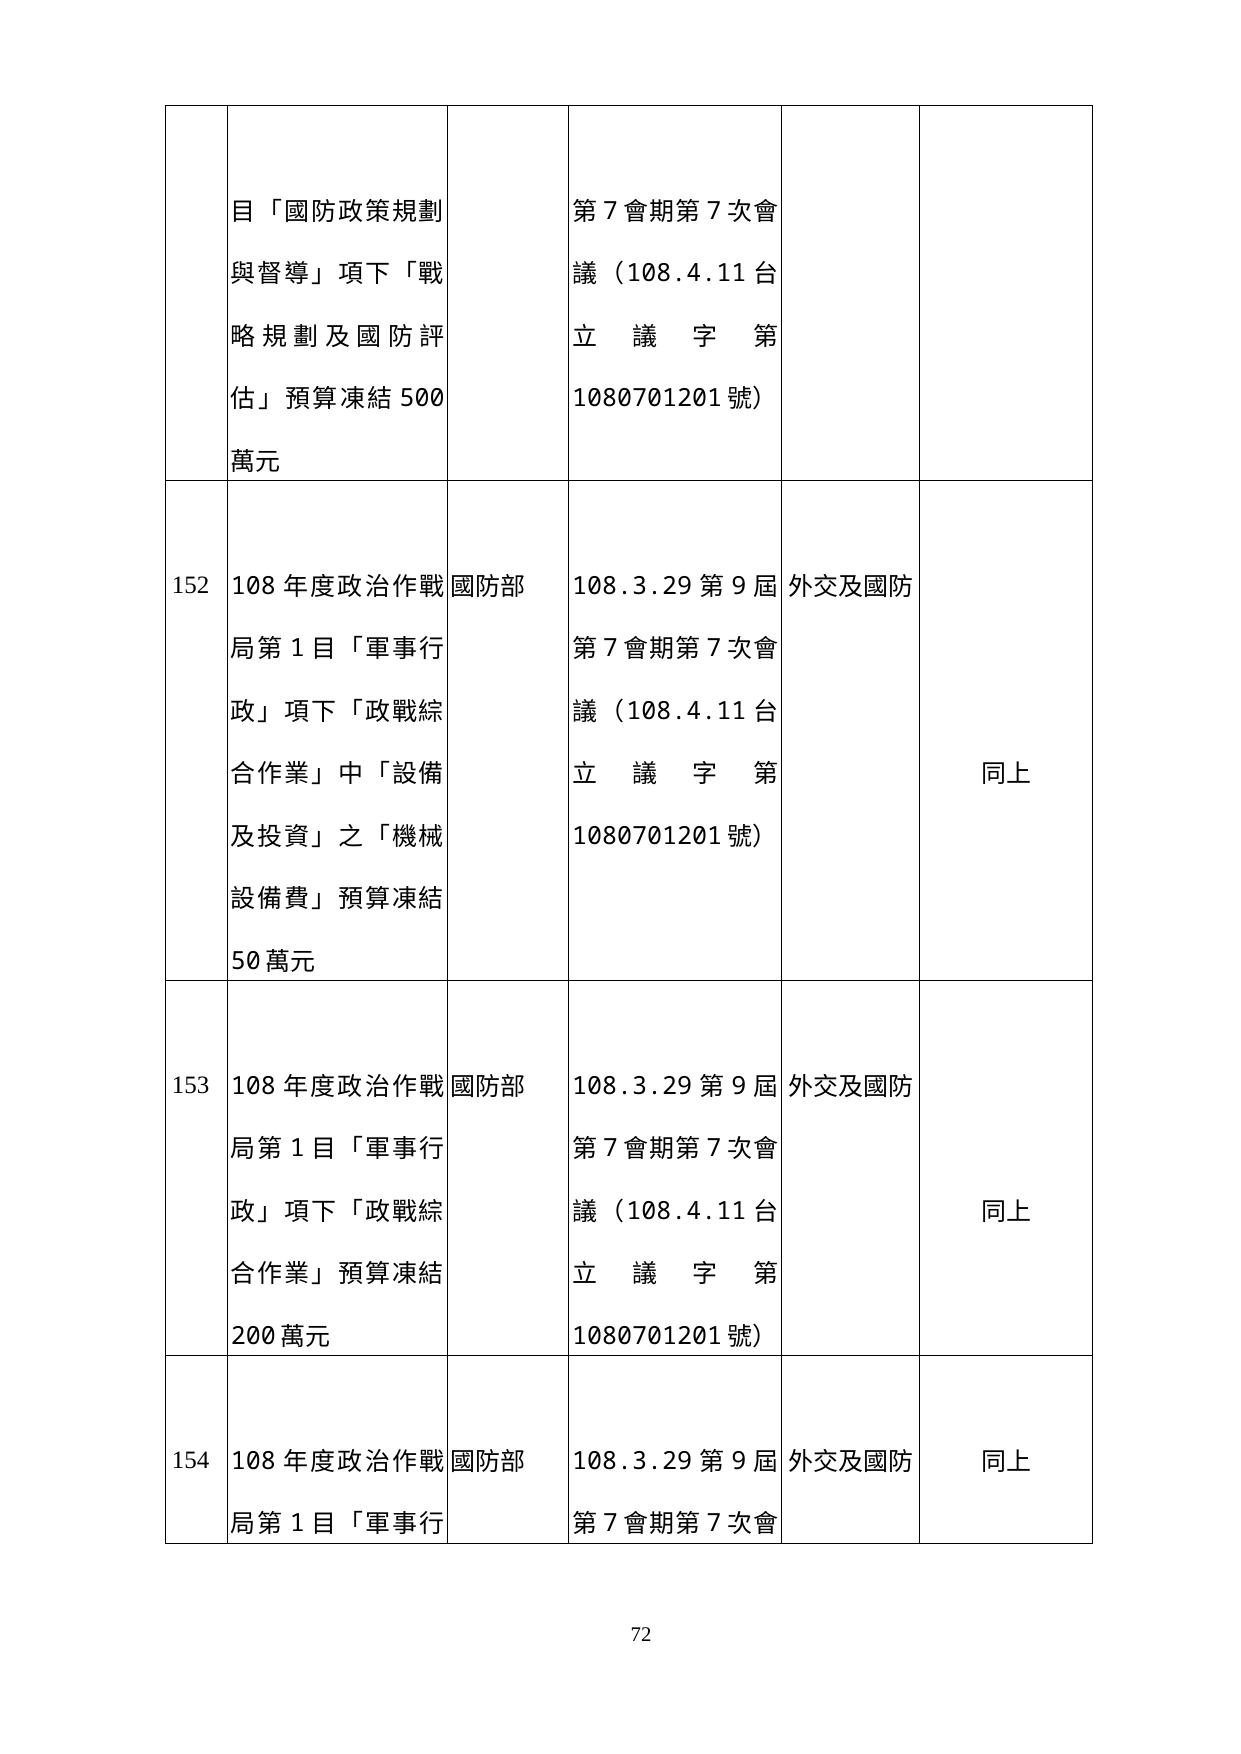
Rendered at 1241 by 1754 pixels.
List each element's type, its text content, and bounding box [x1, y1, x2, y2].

table_cell 外交及國防 [782, 981, 919, 1355]
table_cell 108年度政治作戰局第1目「軍事行政」項下「政戰綜合作業」中「設備及投資」之「機械設備費」預算凍結50萬元 [228, 481, 447, 980]
table_cell 108.3.29第9屆第7會期第7次會議（108.4.11台立議字第1080701201號） [569, 481, 781, 980]
table_cell 國防部 [448, 1356, 568, 1543]
table_cell [448, 106, 568, 480]
table_cell 同上 [920, 981, 1092, 1355]
table_cell 第7會期第7次會議（108.4.11台立議字第1080701201號） [569, 106, 781, 480]
table_cell 國防部 [448, 981, 568, 1355]
table_cell [782, 106, 919, 480]
table_cell 目「國防政策規劃與督導」項下「戰略規劃及國防評估」預算凍結500萬元 [228, 106, 447, 480]
table_cell 108.3.29第9屆第7會期第7次會議（108.4.11台立議字第1080701201號） [569, 981, 781, 1355]
table_cell 外交及國防 [782, 1356, 919, 1543]
table_cell [166, 481, 227, 980]
table_cell 國防部 [448, 481, 568, 980]
table_cell [166, 1356, 227, 1543]
table_cell 同上 [920, 1356, 1092, 1543]
table_cell 108年度政治作戰局第1目「軍事行 [228, 1356, 447, 1543]
table_cell 108.3.29第9屆第7會期第7次會 [569, 1356, 781, 1543]
table_cell [920, 106, 1092, 480]
table_cell [166, 106, 227, 480]
table_cell [166, 981, 227, 1355]
table_cell 108年度政治作戰局第1目「軍事行政」項下「政戰綜合作業」預算凍結200萬元 [228, 981, 447, 1355]
table_cell 同上 [920, 481, 1092, 980]
table_cell 外交及國防 [782, 481, 919, 980]
